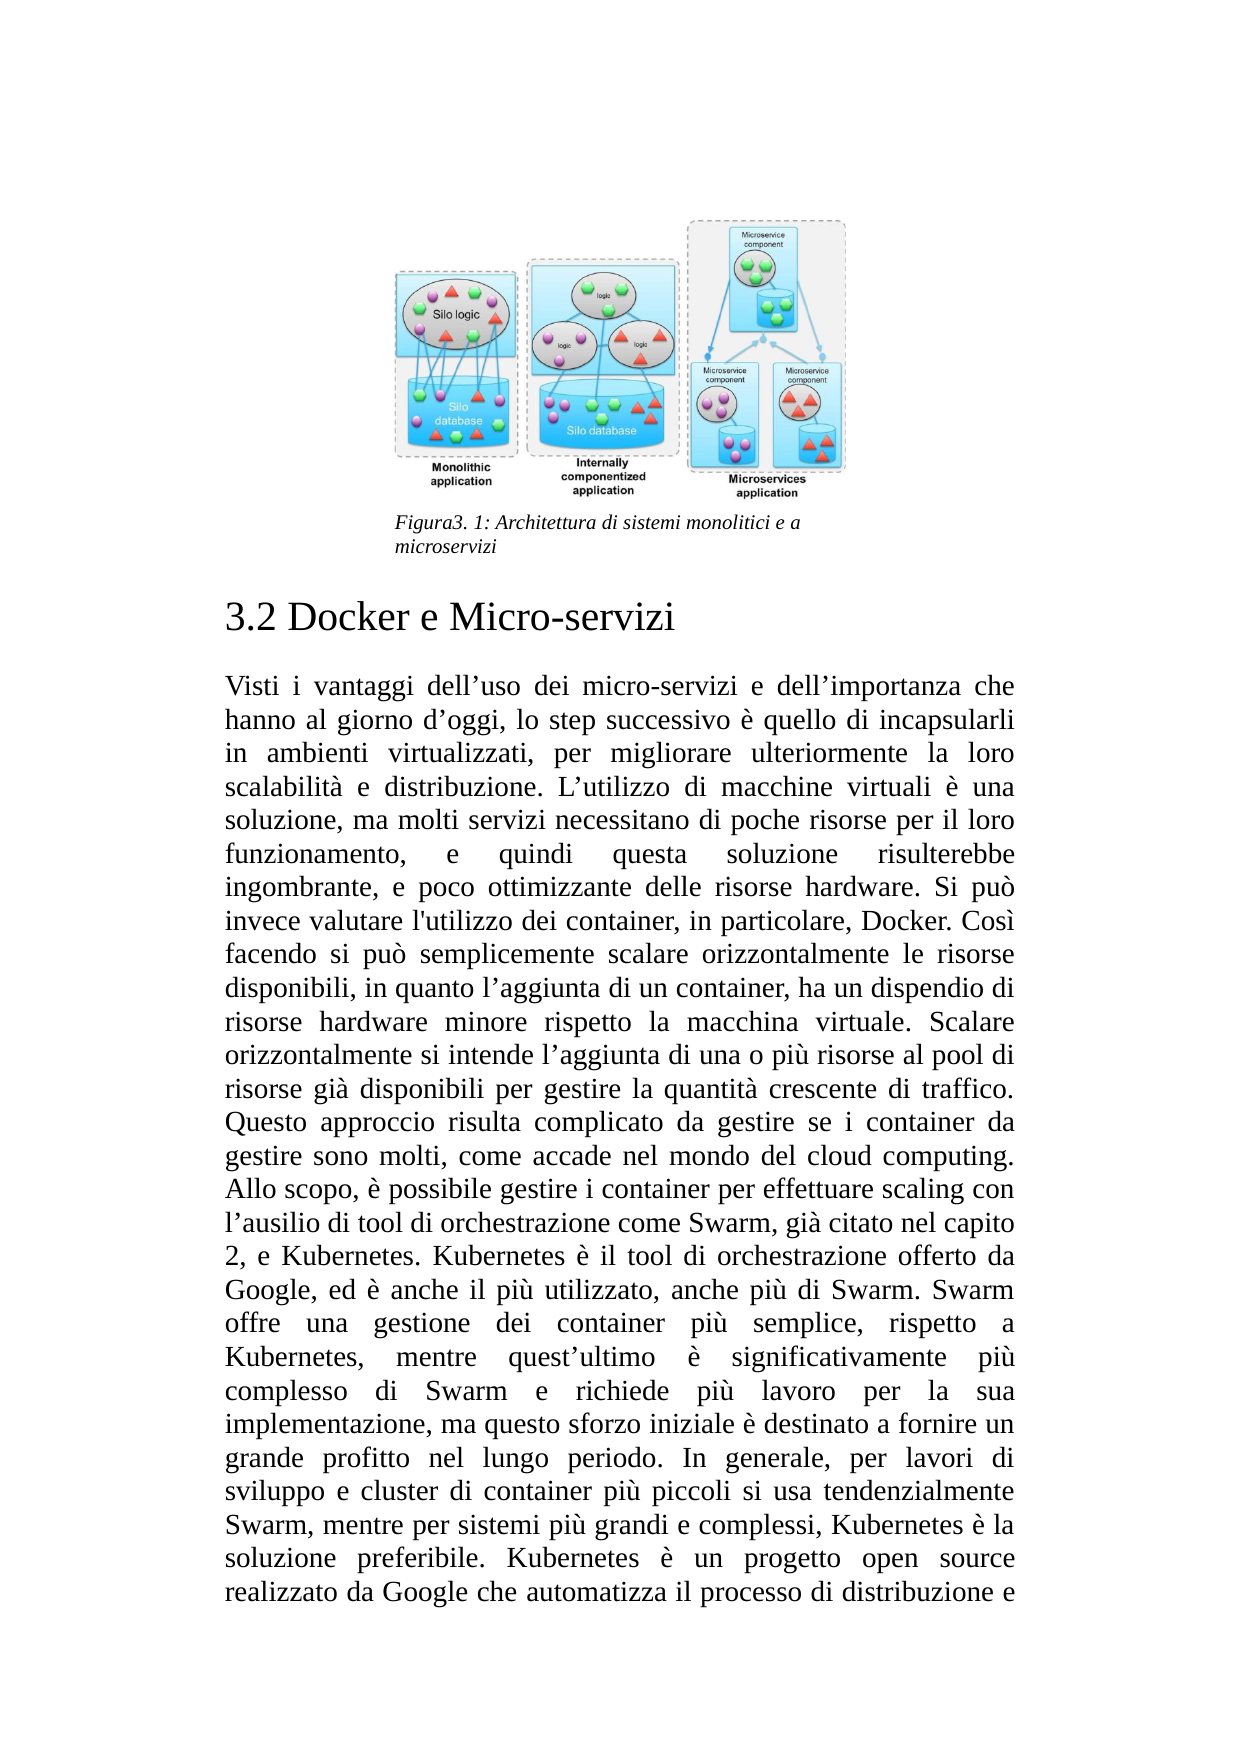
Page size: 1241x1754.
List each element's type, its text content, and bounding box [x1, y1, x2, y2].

text Figura3. 1: Architettura di sistemi monolitici e a microservizi [394, 506, 846, 558]
picture [394, 220, 846, 506]
text Visti i vantaggi dell’uso dei micro-servizi e dell’importanza che hanno al giorno d’oggi, lo step successivo è quello di incapsularli in ambienti virtualizzati, per migliorare ulteriormente la loro scalabilità e distribuzione. L’utilizzo di macchine virtuali è una soluzione, ma molti servizi necessitano di poche risorse per il loro funzionamento, e quindi questa soluzione risulterebbe ingombrante, e poco ottimizzante delle risorse hardware. Si può invece valutare l'utilizzo dei container, in particolare, Docker. Così facendo si può semplicemente scalare orizzontalmente le risorse disponibili, in quanto l’aggiunta di un container, ha un dispendio di risorse hardware minore rispetto la macchina virtuale. Scalare orizzontalmente si intende l’aggiunta di una o più risorse al pool di risorse già disponibili per gestire la quantità crescente di traffico. Questo approccio risulta complicato da gestire se i container da gestire sono molti, come accade nel mondo del cloud computing. Allo scopo, è possibile gestire i container per effettuare scaling con l’ausilio di tool di orchestrazione come Swarm, già citato nel capito 2, e Kubernetes. Kubernetes è il tool di orchestrazione offerto da Google, ed è anche il più utilizzato, anche più di Swarm. Swarm offre una gestione dei container più semplice, rispetto a Kubernetes, mentre quest’ultimo è significativamente più complesso di Swarm e richiede più lavoro per la sua implementazione, ma questo sforzo iniziale è destinato a fornire un grande profitto nel lungo periodo. In generale, per lavori di sviluppo e cluster di container più piccoli si usa tendenzialmente Swarm, mentre per sistemi più grandi e complessi, Kubernetes è la soluzione preferibile. Kubernetes è un progetto open source realizzato da Google che automatizza il processo di distribuzione e [224, 668, 1016, 1607]
text 3.2 Docker e Micro-servizi [224, 592, 1016, 639]
